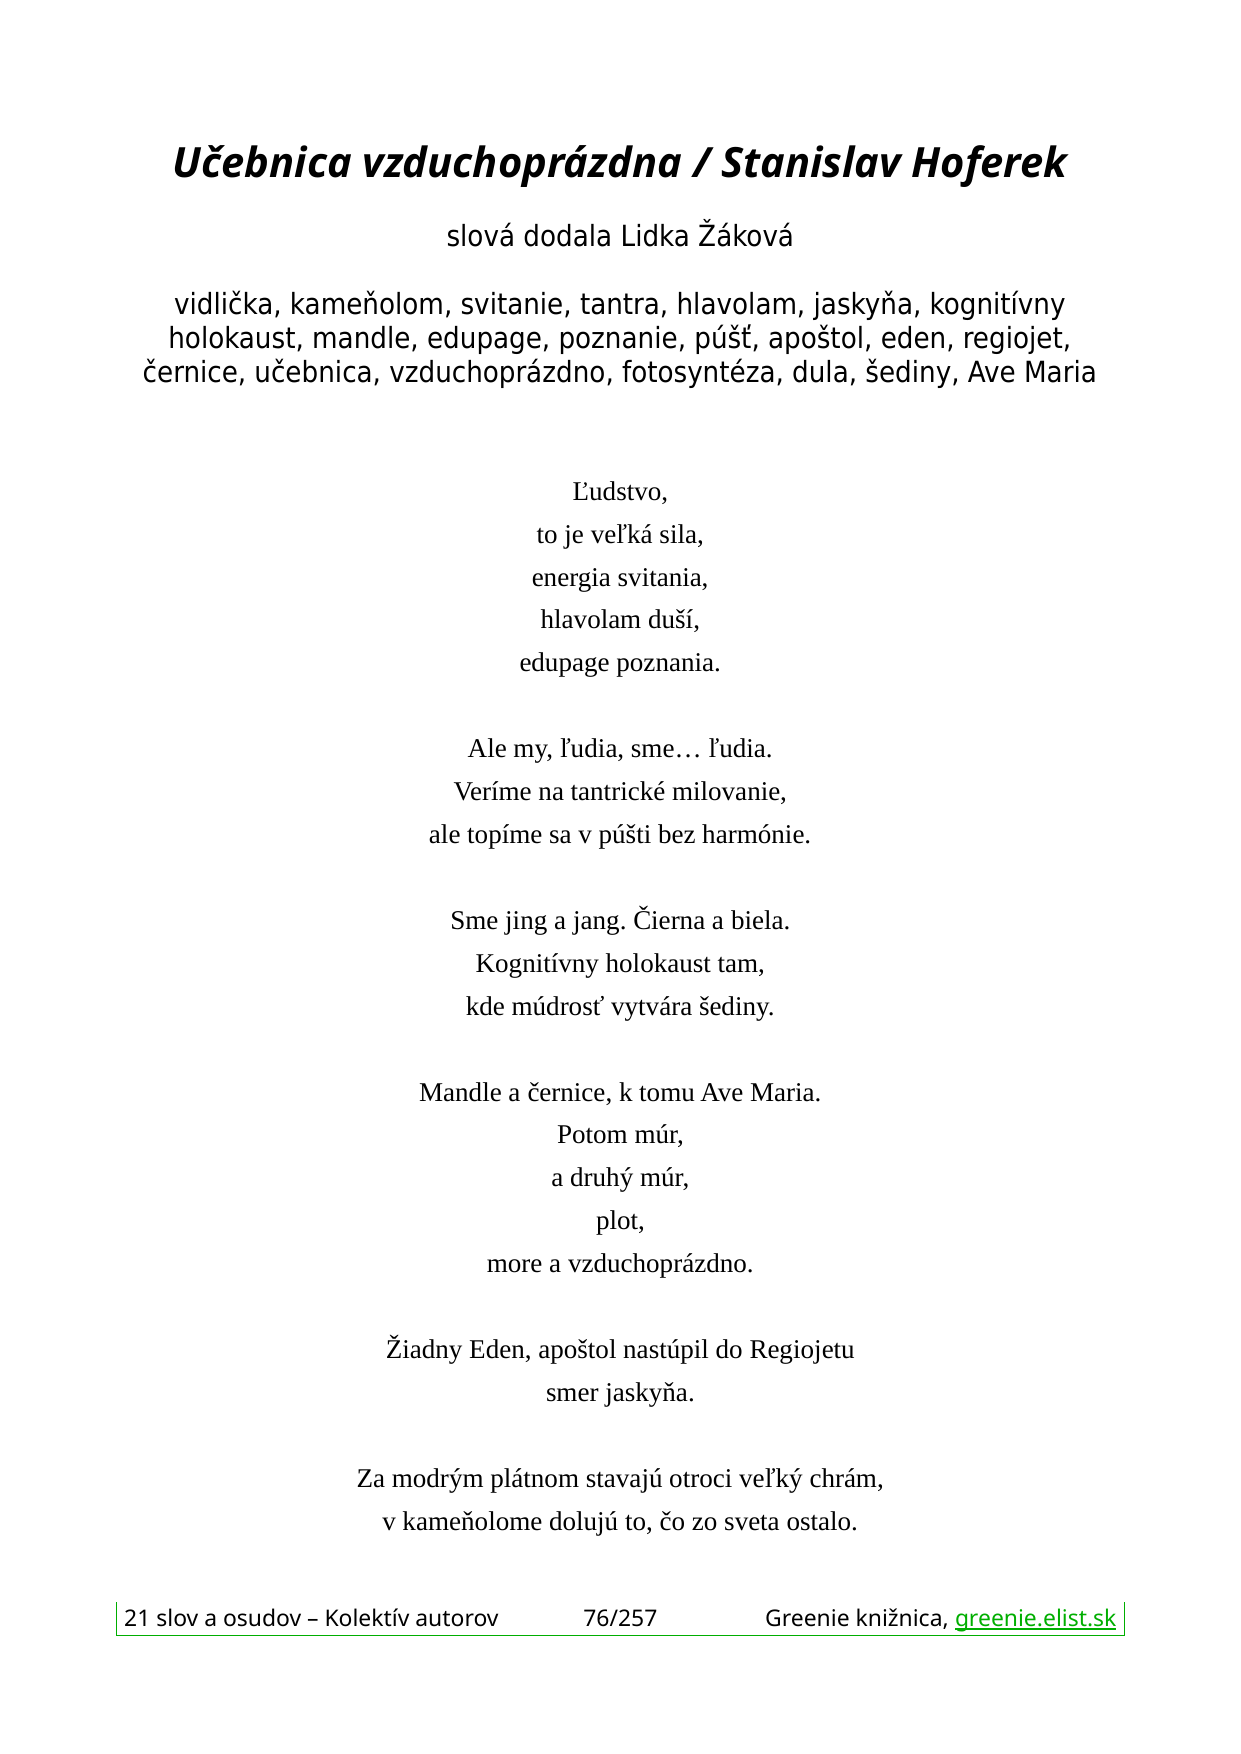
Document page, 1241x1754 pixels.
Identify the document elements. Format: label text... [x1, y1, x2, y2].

text a druhý múr, [118, 1161, 1122, 1193]
text kde múdrosť vytvára šediny. [118, 990, 1122, 1021]
text ale topíme sa v púšti bez harmónie. [118, 818, 1122, 849]
subtitle Učebnica vzduchoprázdna / Stanislav Hoferek [118, 133, 1122, 190]
text Sme jing a jang. Čierna a biela. [118, 904, 1122, 935]
text Žiadny Eden, apoštol nastúpil do Regiojetu [118, 1333, 1122, 1364]
text more a vzduchoprázdno. [118, 1247, 1122, 1278]
text Za modrým plátnom stavajú otroci veľký chrám, [118, 1462, 1122, 1493]
text plot, [118, 1204, 1122, 1236]
text edupage poznania. [118, 646, 1122, 678]
text vidlička, kameňolom, svitanie, tantra, hlavolam, jaskyňa, kognitívny holokaust, mandle, edupage, poznanie, púšť, apoštol, eden, regiojet, černice, učebnica, vzduchoprázdno, fotosyntéza, dula, šediny, Ave Maria [118, 287, 1122, 389]
text v kameňolome dolujú to, čo zo sveta ostalo. [118, 1505, 1122, 1536]
text slová dodala Lidka Žáková [118, 219, 1122, 253]
text Ľudstvo, [118, 475, 1122, 506]
text Ale my, ľudia, sme… ľudia. [118, 732, 1122, 763]
text energia svitania, [118, 561, 1122, 592]
text hlavolam duší, [118, 603, 1122, 635]
text Mandle a černice, k tomu Ave Maria. [118, 1076, 1122, 1107]
text Veríme na tantrické milovanie, [118, 775, 1122, 806]
text smer jaskyňa. [118, 1376, 1122, 1407]
text to je veľká sila, [118, 518, 1122, 549]
text Potom múr, [118, 1118, 1122, 1150]
text Kognitívny holokaust tam, [118, 947, 1122, 978]
